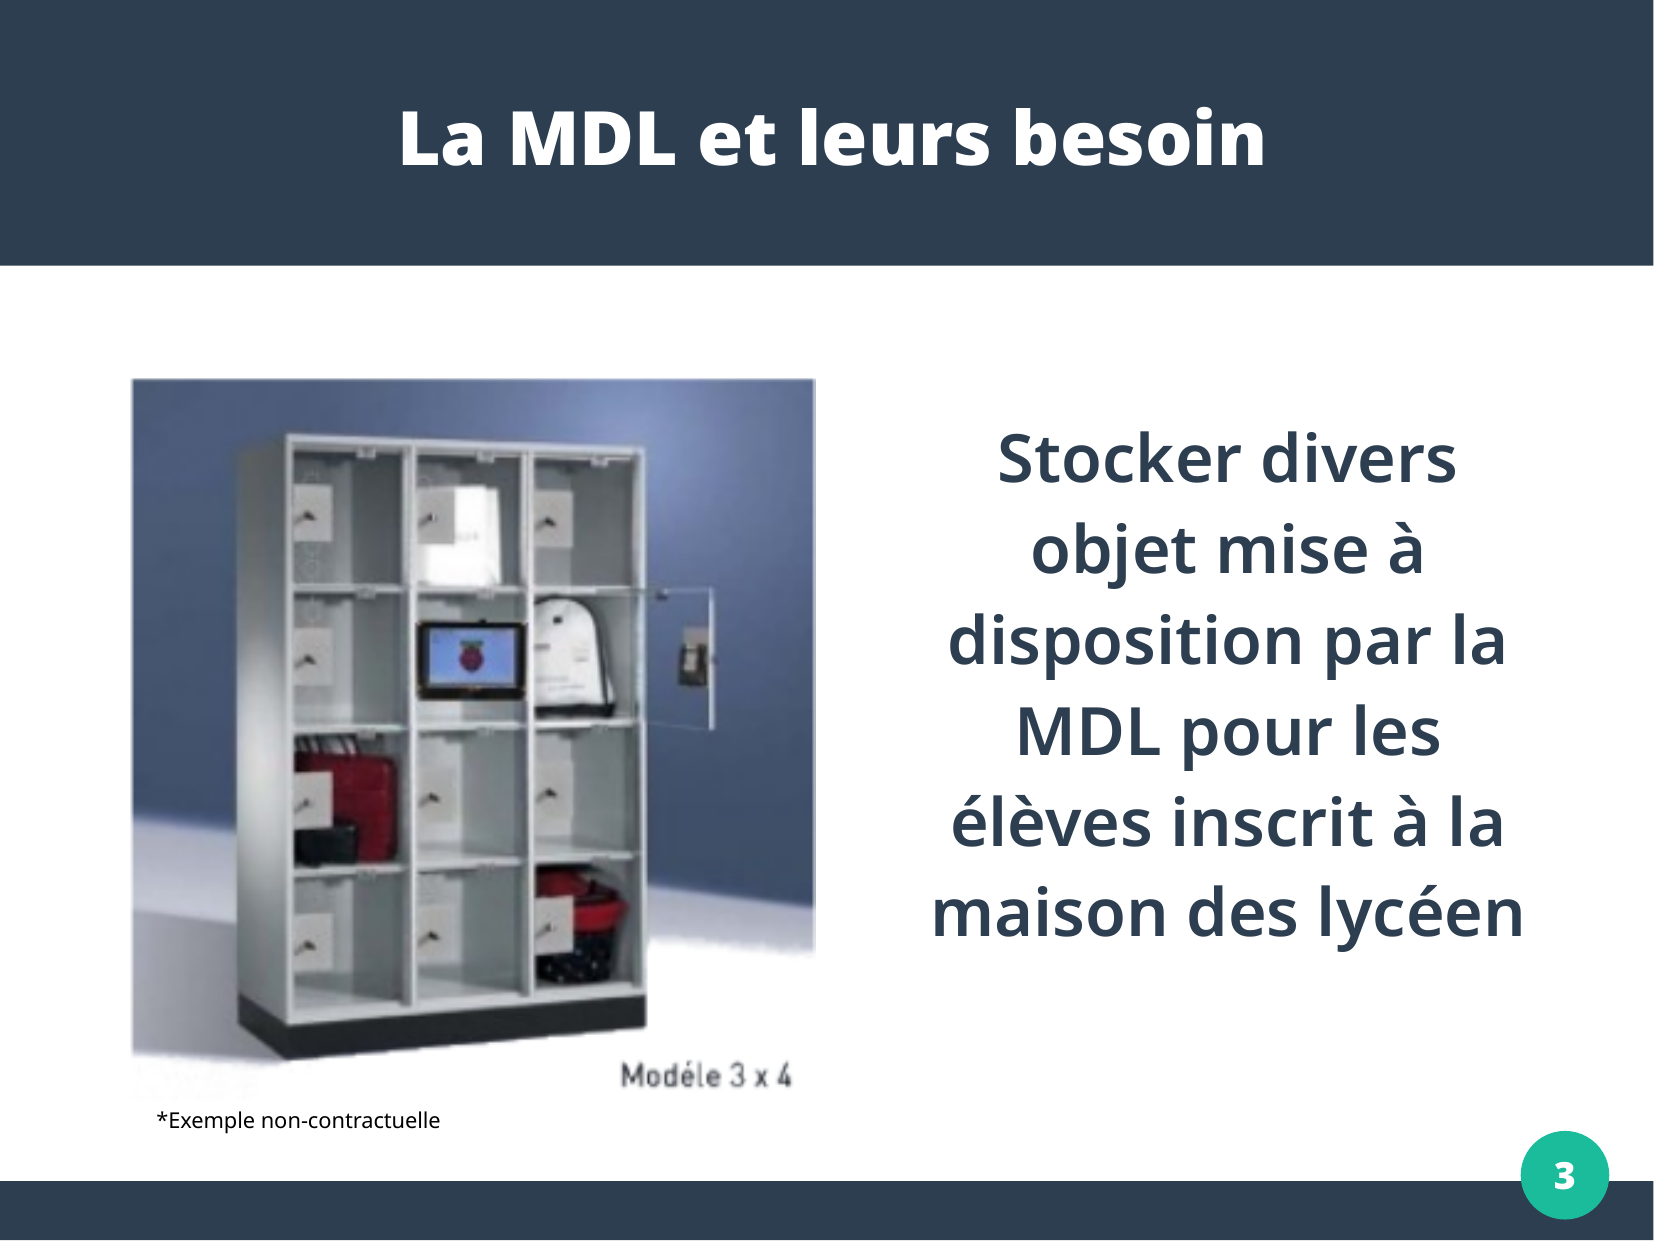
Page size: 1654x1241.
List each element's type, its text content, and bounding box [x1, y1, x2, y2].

title La MDL et leurs besoin [11, 11, 1654, 260]
text_box *Exemple non-contractuelle [141, 1098, 839, 1158]
list Stocker divers objet mise à disposition par la MDL pour les élèves inscrit à la maison des lycéen [850, 377, 1536, 1111]
picture [129, 377, 816, 1111]
